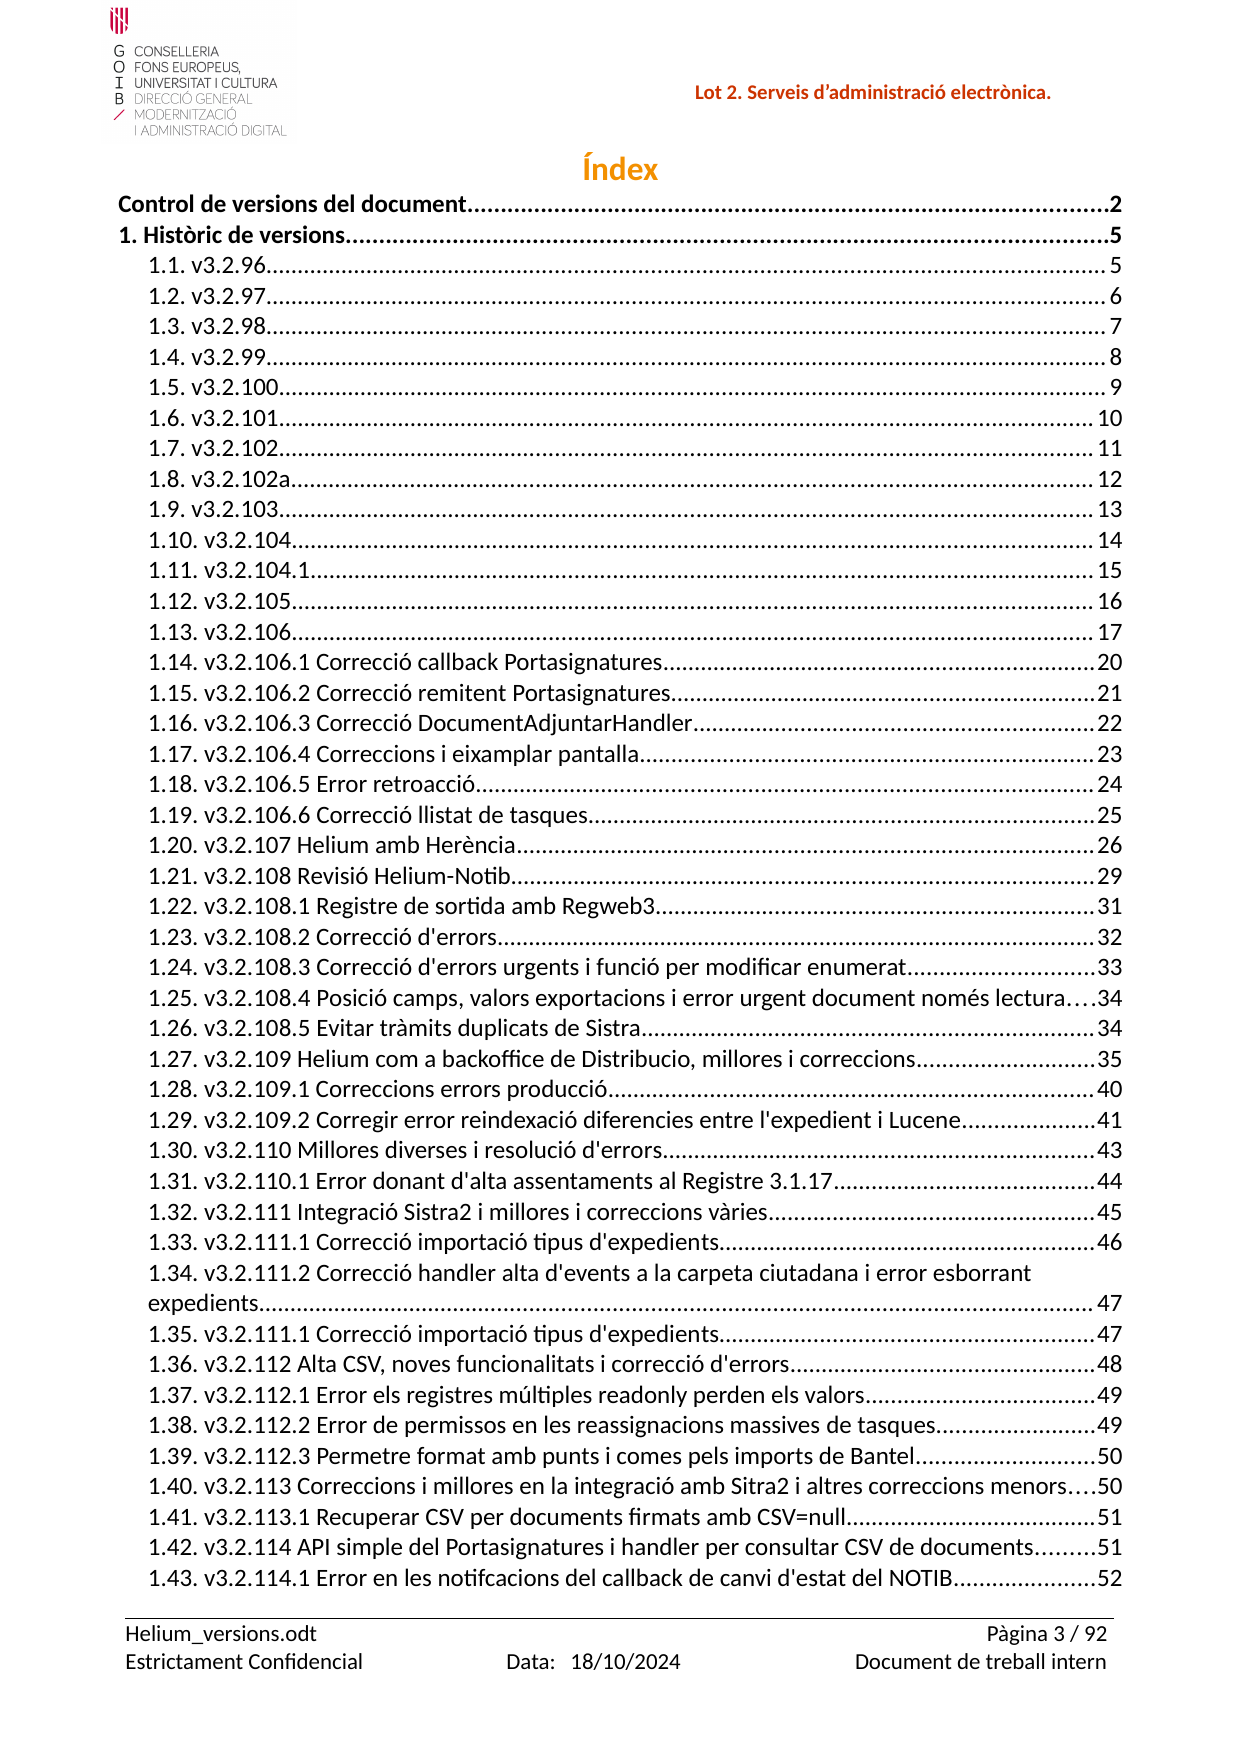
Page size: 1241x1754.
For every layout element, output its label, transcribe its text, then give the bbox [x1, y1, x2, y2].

text Índex [118, 148, 1122, 188]
text 1.40. v3.2.113 Correccions i millores en la integració amb Sitra2 i altres correccions menors 50 [148, 1470, 1122, 1501]
text Control de versions del document 2 [118, 188, 1122, 219]
text 1.18. v3.2.106.5 Error retroacció 24 [148, 768, 1122, 799]
text 1.42. v3.2.114 API simple del Portasignatures i handler per consultar CSV de documents 51 [148, 1531, 1122, 1562]
text 1.4. v3.2.99 8 [148, 341, 1122, 372]
text 1.37. v3.2.112.1 Error els registres múltiples readonly perden els valors 49 [148, 1379, 1122, 1409]
text 1.26. v3.2.108.5 Evitar tràmits duplicats de Sistra 34 [148, 1012, 1122, 1043]
text 1.3. v3.2.98 7 [148, 311, 1122, 341]
text 1.12. v3.2.105 16 [148, 585, 1122, 616]
text 1.13. v3.2.106 17 [148, 616, 1122, 646]
text 1.24. v3.2.108.3 Correcció d'errors urgents i funció per modificar enumerat 33 [148, 951, 1122, 982]
text 1.33. v3.2.111.1 Correcció importació tipus d'expedients 46 [148, 1226, 1122, 1257]
text 1.22. v3.2.108.1 Registre de sortida amb Regweb3 31 [148, 890, 1122, 921]
text 1.19. v3.2.106.6 Correcció llistat de tasques 25 [148, 799, 1122, 829]
text 1.20. v3.2.107 Helium amb Herència 26 [148, 829, 1122, 860]
text 1.23. v3.2.108.2 Correcció d'errors 32 [148, 921, 1122, 951]
text 1.34. v3.2.111.2 Correcció handler alta d'events a la carpeta ciutadana i error esborrant expedients 47 [148, 1257, 1122, 1318]
text 1.31. v3.2.110.1 Error donant d'alta assentaments al Registre 3.1.17 44 [148, 1165, 1122, 1196]
text 1.43. v3.2.114.1 Error en les notifcacions del callback de canvi d'estat del NOTIB 52 [148, 1562, 1122, 1592]
text 1.15. v3.2.106.2 Correcció remitent Portasignatures 21 [148, 677, 1122, 707]
text 1.39. v3.2.112.3 Permetre format amb punts i comes pels imports de Bantel 50 [148, 1440, 1122, 1470]
text 1.29. v3.2.109.2 Corregir error reindexació diferencies entre l'expedient i Lucene 41 [148, 1104, 1122, 1134]
text 1.17. v3.2.106.4 Correccions i eixamplar pantalla 23 [148, 738, 1122, 768]
text 1.9. v3.2.103 13 [148, 494, 1122, 524]
text 1.10. v3.2.104 14 [148, 524, 1122, 555]
text 1.27. v3.2.109 Helium com a backoffice de Distribucio, millores i correccions 35 [148, 1043, 1122, 1073]
text 1.21. v3.2.108 Revisió Helium-Notib 29 [148, 860, 1122, 890]
text 1.14. v3.2.106.1 Correcció callback Portasignatures 20 [148, 646, 1122, 677]
text 1.11. v3.2.104.1 15 [148, 555, 1122, 585]
text 1.35. v3.2.111.1 Correcció importació tipus d'expedients 47 [148, 1318, 1122, 1348]
picture [100, 0, 297, 144]
text 1.5. v3.2.100 9 [148, 372, 1122, 402]
text 1.1. v3.2.96 5 [148, 249, 1122, 280]
text 1.36. v3.2.112 Alta CSV, noves funcionalitats i correcció d'errors 48 [148, 1348, 1122, 1379]
text 1.16. v3.2.106.3 Correcció DocumentAdjuntarHandler 22 [148, 707, 1122, 738]
text 1.8. v3.2.102a 12 [148, 463, 1122, 494]
text 1.6. v3.2.101 10 [148, 402, 1122, 433]
text 1.32. v3.2.111 Integració Sistra2 i millores i correccions vàries 45 [148, 1196, 1122, 1226]
text 1. Històric de versions 5 [118, 219, 1122, 249]
text 1.30. v3.2.110 Millores diverses i resolució d'errors 43 [148, 1134, 1122, 1165]
text 1.2. v3.2.97 6 [148, 280, 1122, 311]
text 1.7. v3.2.102 11 [148, 433, 1122, 463]
text 1.41. v3.2.113.1 Recuperar CSV per documents firmats amb CSV=null 51 [148, 1501, 1122, 1531]
text 1.38. v3.2.112.2 Error de permissos en les reassignacions massives de tasques 49 [148, 1409, 1122, 1440]
text 1.25. v3.2.108.4 Posició camps, valors exportacions i error urgent document només lectura 34 [148, 982, 1122, 1012]
text 1.28. v3.2.109.1 Correccions errors producció 40 [148, 1073, 1122, 1104]
